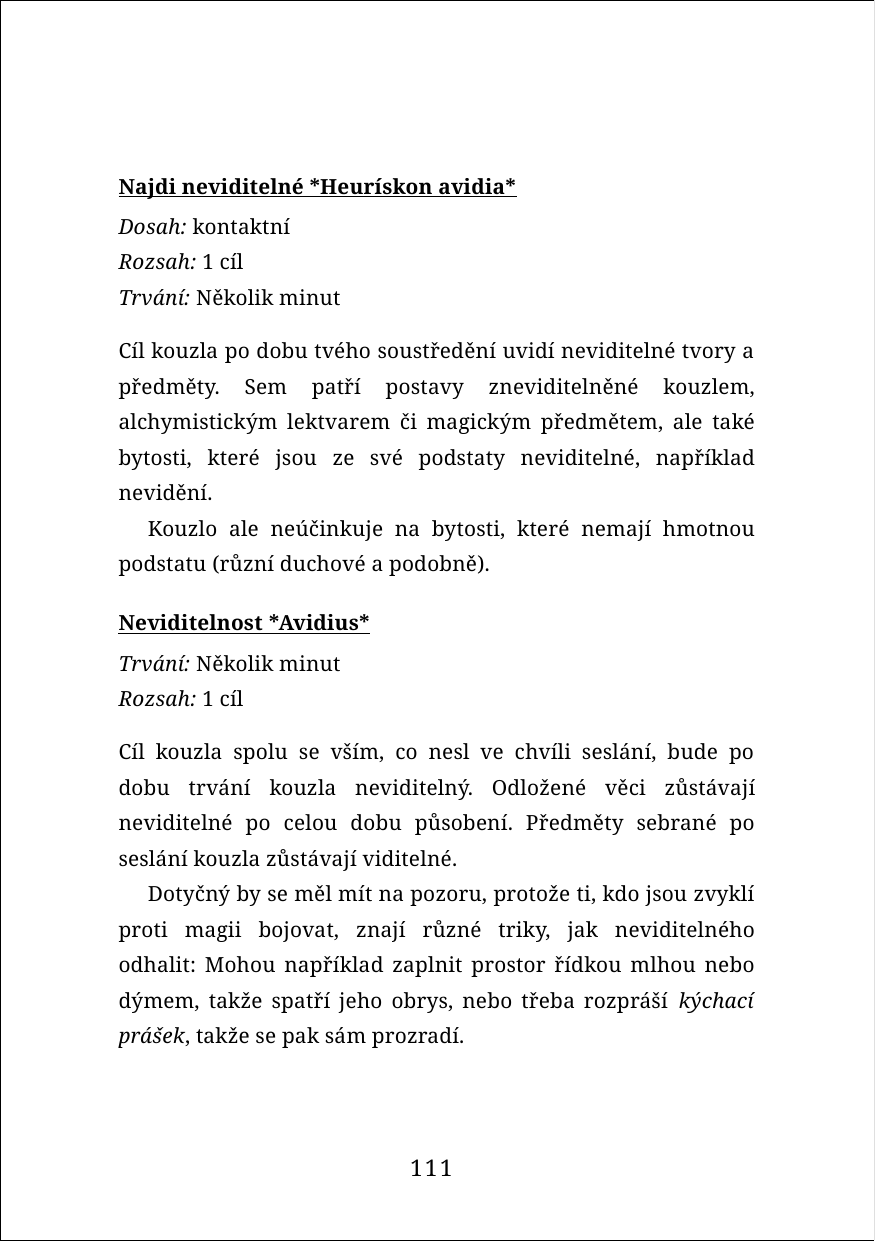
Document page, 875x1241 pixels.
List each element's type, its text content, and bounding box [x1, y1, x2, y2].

subtitle Neviditelnost *Avidius* [118, 608, 756, 637]
subtitle Najdi neviditelné *Heurískon avidia* [118, 172, 756, 200]
text Trvání: Několik minut Rozsah: 1 cíl [118, 649, 756, 713]
text Cíl kouzla po dobu tvého soustředění uvidí neviditelné tvory a předměty. Sem patří postavy zneviditelněné kouzlem, alchymistickým lektvarem či magickým předmětem, ale také bytosti, které jsou ze své podstaty neviditelné, například nevidění. Kouzlo ale neúčinkuje na bytosti, které nemají hmotnou podstatu (různí duchové a podobně). [118, 336, 756, 578]
text Cíl kouzla spolu se vším, co nesl ve chvíli seslání, bude po dobu trvání kouzla neviditelný. Odložené věci zůstávají neviditelné po celou dobu působení. Předměty sebrané po seslání kouzla zůstávají viditelné. Dotyčný by se měl mít na pozoru, protože ti, kdo jsou zvyklí proti magii bojovat, znají různé triky, jak neviditelného odhalit: Mohou například zaplnit prostor řídkou mlhou nebo dýmem, takže spatří jeho obrys, nebo třeba rozpráší kýchací prášek, takže se pak sám prozradí. [118, 737, 756, 1050]
text Dosah: kontaktní Rozsah: 1 cíl Trvání: Několik minut [118, 212, 756, 311]
